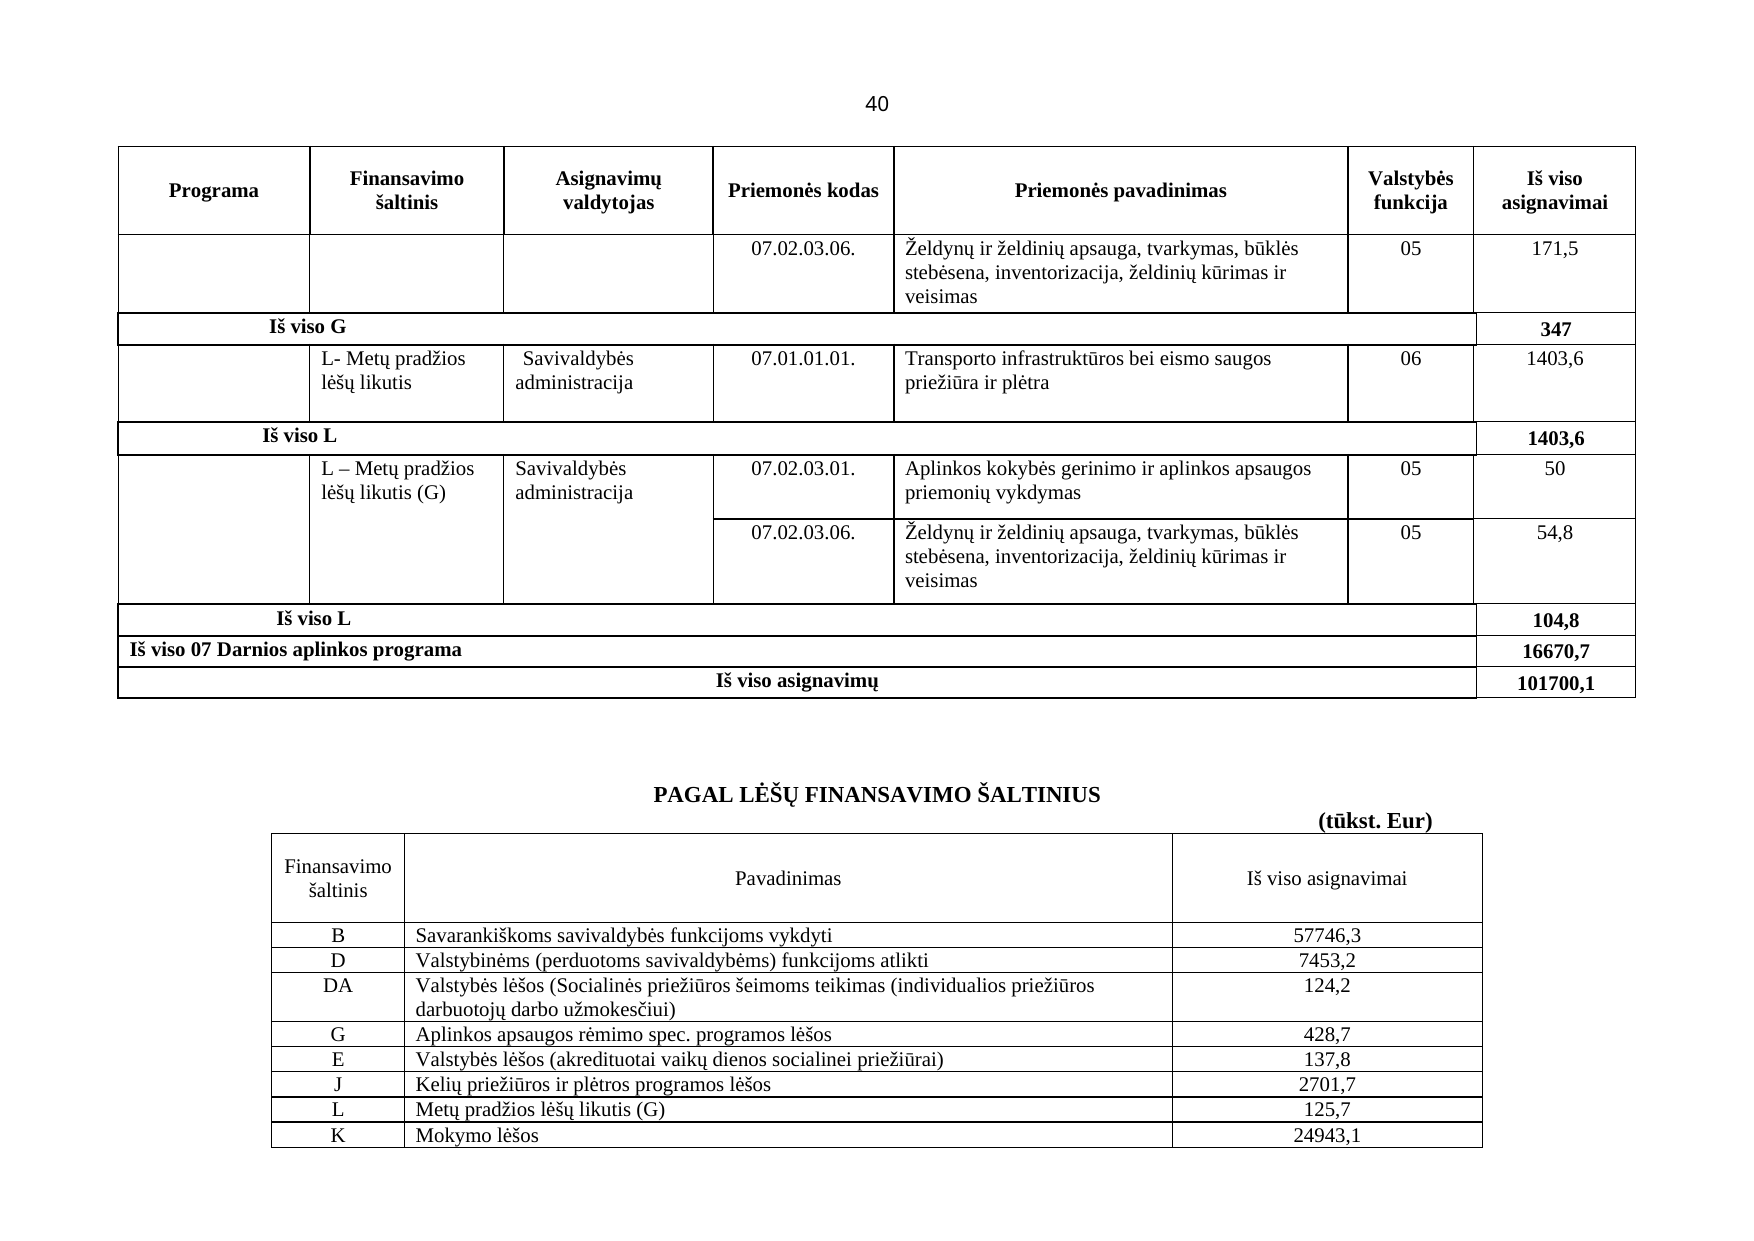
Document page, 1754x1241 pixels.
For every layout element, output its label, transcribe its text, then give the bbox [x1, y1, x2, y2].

table_header Iš viso asignavimai [1173, 834, 1482, 922]
table_header Asignavimų valdytojas [505, 147, 712, 233]
table_cell Iš viso 07 Darnios aplinkos programa [119, 637, 1476, 666]
table_cell 2701,7 [1173, 1072, 1482, 1096]
table_header Finansavimo šaltinis [272, 834, 404, 922]
table_cell 101700,1 [1477, 667, 1635, 697]
table_cell L – Metų pradžios lėšų likutis (G) [310, 456, 503, 603]
table_cell 125,7 [1173, 1098, 1482, 1121]
table_cell 54,8 [1474, 519, 1635, 603]
table_header Valstybės funkcija [1349, 147, 1473, 233]
table_cell 50 [1474, 455, 1635, 518]
table_cell G [272, 1022, 404, 1046]
text PAGAL LĖŠŲ FINANSAVIMO ŠALTINIUS [118, 781, 1636, 807]
table_cell Transporto infrastruktūros bei eismo saugos priežiūra ir plėtra [895, 346, 1347, 421]
table_cell 428,7 [1173, 1022, 1482, 1046]
table_cell 05 [1349, 456, 1473, 518]
table_header Iš viso asignavimai [1474, 147, 1635, 233]
table_cell 171,5 [1474, 235, 1635, 312]
table_cell J [272, 1072, 404, 1096]
table_cell 1403,6 [1477, 422, 1635, 454]
text (tūkst. Eur) [118, 807, 1636, 833]
table_cell 24943,1 [1173, 1123, 1482, 1147]
table_cell [119, 456, 309, 603]
table_cell 07.01.01.01. [714, 346, 893, 421]
table_header Finansavimo šaltinis [311, 147, 503, 233]
table_cell K [272, 1123, 404, 1147]
table_cell Savarankiškoms savivaldybės funkcijoms vykdyti [405, 923, 1172, 947]
table_header Pavadinimas [405, 834, 1172, 922]
table_cell 16670,7 [1477, 636, 1635, 666]
table_cell Iš viso asignavimų [119, 668, 1476, 697]
table_cell E [272, 1047, 404, 1071]
table_cell L [272, 1098, 404, 1121]
table_cell Kelių priežiūros ir plėtros programos lėšos [405, 1072, 1172, 1096]
table_cell B [272, 923, 404, 947]
table_cell Aplinkos kokybės gerinimo ir aplinkos apsaugos priemonių vykdymas [895, 456, 1347, 518]
table_cell 137,8 [1173, 1047, 1482, 1071]
table_cell 124,2 [1173, 973, 1482, 1021]
table_cell 104,8 [1477, 604, 1635, 634]
table_header Priemonės kodas [714, 147, 893, 233]
table_cell Mokymo lėšos [405, 1123, 1172, 1147]
table_cell 347 [1477, 313, 1635, 343]
table_cell 7453,2 [1173, 948, 1482, 972]
table_cell [504, 235, 713, 312]
table_cell Valstybės lėšos (akredituotai vaikų dienos socialinei priežiūrai) [405, 1047, 1172, 1071]
table_cell DA [272, 973, 404, 1021]
table_cell L- Metų pradžios lėšų likutis [310, 346, 503, 421]
table_cell Valstybės lėšos (Socialinės priežiūros šeimoms teikimas (individualios priežiūros darbuotojų darbo užmokesčiui) [405, 973, 1172, 1021]
table_cell Savivaldybės administracija [504, 346, 713, 421]
table_cell Želdynų ir želdinių apsauga, tvarkymas, būklės stebėsena, inventorizacija, želdinių kūrimas ir veisimas [895, 520, 1347, 603]
table_cell D [272, 948, 404, 972]
table_cell 06 [1349, 346, 1473, 421]
table_cell Iš viso L [119, 423, 1476, 454]
table_cell 07.02.03.01. [714, 456, 893, 518]
table_cell [119, 346, 309, 421]
table_cell Savivaldybės administracija [504, 456, 713, 603]
table_cell [119, 235, 309, 312]
table_cell 07.02.03.06. [714, 520, 893, 603]
table_cell Iš viso G [119, 314, 1476, 343]
table_cell 57746,3 [1173, 923, 1482, 947]
table_header Priemonės pavadinimas [895, 147, 1347, 233]
table_cell Valstybinėms (perduotoms savivaldybėms) funkcijoms atlikti [405, 948, 1172, 972]
table_cell 07.02.03.06. [714, 235, 893, 312]
table_cell Metų pradžios lėšų likutis (G) [405, 1098, 1172, 1121]
table_cell Želdynų ir želdinių apsauga, tvarkymas, būklės stebėsena, inventorizacija, želdinių kūrimas ir veisimas [895, 235, 1347, 312]
table_cell 1403,6 [1474, 345, 1635, 421]
table_header Programa [119, 147, 309, 233]
table_cell Aplinkos apsaugos rėmimo spec. programos lėšos [405, 1022, 1172, 1046]
table_cell Iš viso L [119, 605, 1476, 634]
table_cell [310, 235, 503, 312]
table_cell 05 [1349, 520, 1473, 603]
table_cell 05 [1349, 235, 1473, 312]
